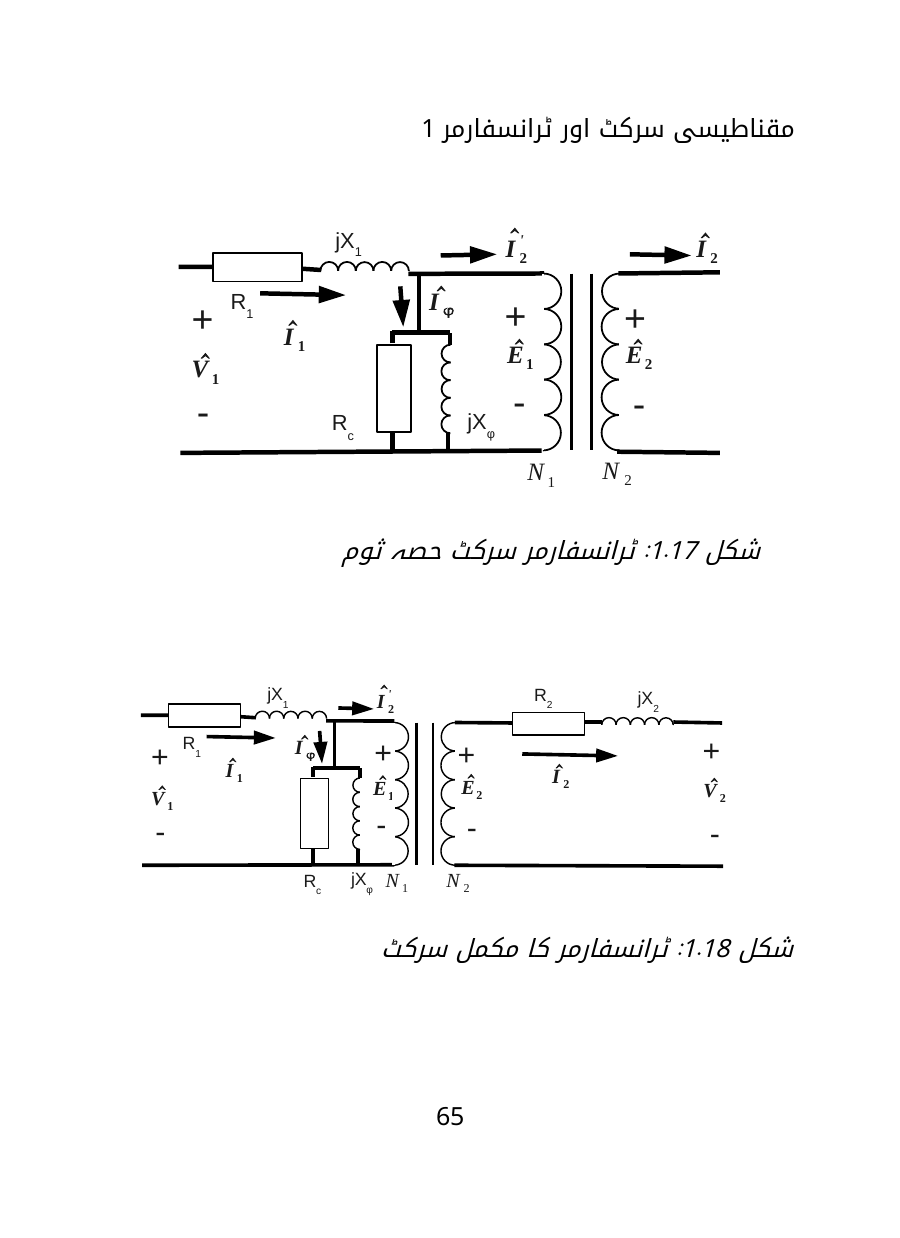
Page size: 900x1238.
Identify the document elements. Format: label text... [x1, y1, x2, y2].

text شکل 1.17: ٹرانسفارمر سرکٹ حصہ ثوم [140, 195, 760, 575]
text شکل 1.18: ٹرانسفارمر کا مکمل سرکٹ [107, 655, 793, 973]
